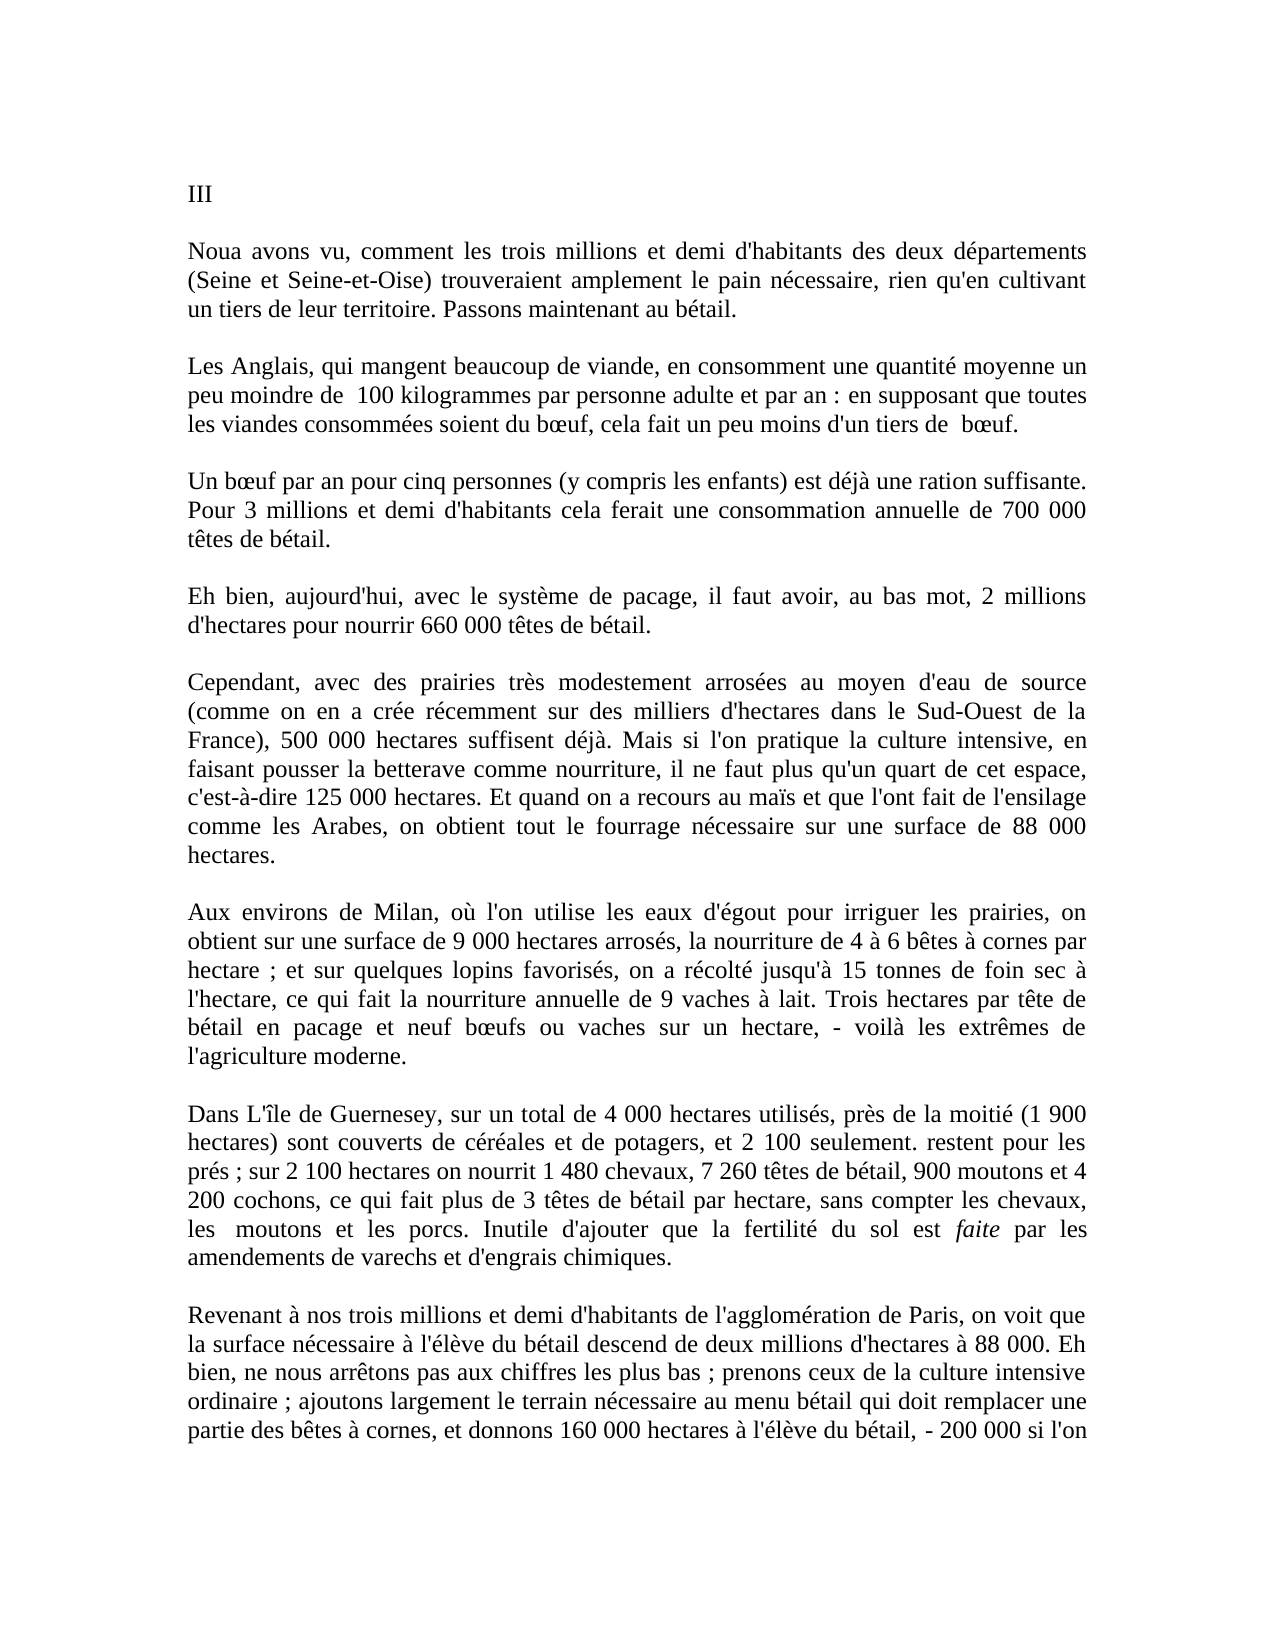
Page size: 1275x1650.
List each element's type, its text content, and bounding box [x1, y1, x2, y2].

text Les Anglais, qui mangent beaucoup de viande, en consomment une quantité moyenne un peu moindre de 100 kilogrammes par personne adulte et par an : en supposant que toutes les viandes consommées soient du bœuf, cela fait un peu moins d'un tiers de bœuf. [187, 351, 1087, 437]
text Revenant à nos trois millions et demi d'habitants de l'agglomération de Paris, on voit que la surface nécessaire à l'élève du bétail descend de deux millions d'hectares à 88 000. Eh bien, ne nous arrêtons pas aux chiffres les plus bas ; prenons ceux de la culture intensive ordinaire ; ajoutons largement le terrain nécessaire au menu bétail qui doit remplacer une partie des bêtes à cornes, et donnons 160 000 hectares à l'élève du bétail, ‑ 200 000 si l'on [187, 1300, 1087, 1444]
text Dans L'île de Guernesey, sur un total de 4 000 hectares utilisés, près de la moitié (1 900 hectares) sont couverts de céréales et de potagers, et 2 100 seulement. restent pour les prés ; sur 2 100 hectares on nourrit 1 480 chevaux, 7 260 têtes de bétail, 900 moutons et 4 200 cochons, ce qui fait plus de 3 têtes de bétail par hectare, sans compter les chevaux, les moutons et les porcs. Inutile d'ajouter que la fertilité du sol est faite par les amendements de varechs et d'engrais chimiques. [187, 1099, 1087, 1271]
text III [187, 179, 1087, 207]
text Eh bien, aujourd'hui, avec le système de pacage, il faut avoir, au bas mot, 2 millions d'hectares pour nourrir 660 000 têtes de bétail. [187, 581, 1087, 639]
text Cependant, avec des prairies très modestement arrosées au moyen d'eau de source (comme on en a crée récemment sur des milliers d'hectares dans le Sud-Ouest de la France), 500 000 hectares suffisent déjà. Mais si l'on pratique la culture intensive, en faisant pousser la betterave comme nourriture, il ne faut plus qu'un quart de cet espace, c'est-à-dire 125 000 hectares. Et quand on a recours au maïs et que l'ont fait de l'ensilage comme les Arabes, on obtient tout le fourrage nécessaire sur une surface de 88 000 hectares. [187, 667, 1087, 869]
text Un bœuf par an pour cinq personnes (y compris les enfants) est déjà une ration suffisante. Pour 3 millions et demi d'habitants cela ferait une consommation annuelle de 700 000 têtes de bétail. [187, 466, 1087, 552]
text Aux environs de Milan, où l'on utilise les eaux d'égout pour irriguer les prairies, on obtient sur une surface de 9 000 hectares arrosés, la nourriture de 4 à 6 bêtes à cornes par hectare ; et sur quelques lopins favorisés, on a récolté jusqu'à 15 tonnes de foin sec à l'hectare, ce qui fait la nourriture annuelle de 9 vaches à lait. Trois hectares par tête de bétail en pacage et neuf bœufs ou vaches sur un hectare, - voilà les extrêmes de l'agriculture moderne. [187, 897, 1087, 1070]
text Noua avons vu, comment les trois millions et demi d'habitants des deux départements (Seine et Seine-et-Oise) trouveraient amplement le pain nécessaire, rien qu'en cultivant un tiers de leur territoire. Passons maintenant au bétail. [187, 236, 1087, 322]
